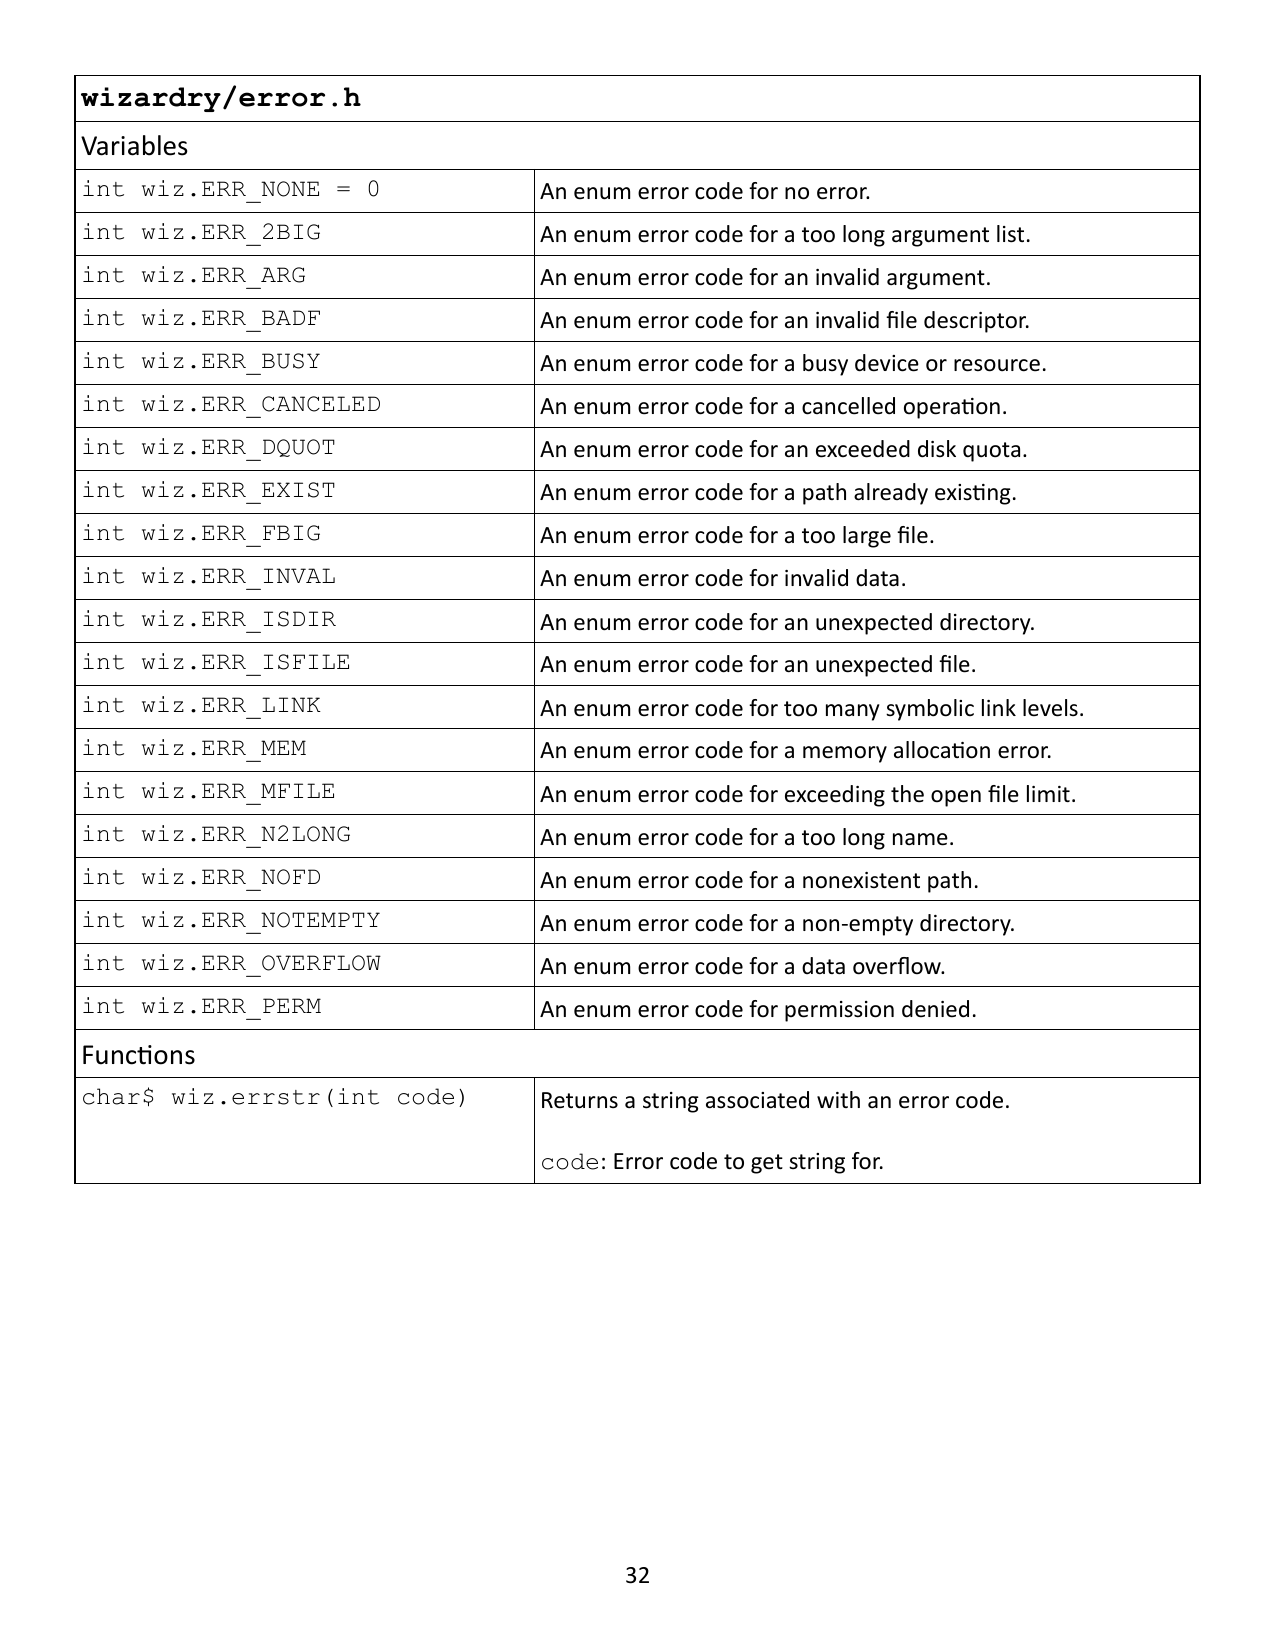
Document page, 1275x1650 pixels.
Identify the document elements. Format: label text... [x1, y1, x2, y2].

table_cell int wiz.ERR_2BIG [76, 213, 534, 255]
table_cell An enum error code for a non-empty directory. [535, 901, 1199, 943]
table_cell int wiz.ERR_ISFILE [76, 643, 534, 685]
table_cell An enum error code for a too large file. [535, 514, 1199, 556]
table_cell int wiz.ERR_N2LONG [76, 815, 534, 857]
table_cell An enum error code for exceeding the open file limit. [535, 772, 1199, 814]
table_cell int wiz.ERR_EXIST [76, 471, 534, 513]
table_cell int wiz.ERR_PERM [76, 987, 534, 1029]
table_cell int wiz.ERR_INVAL [76, 557, 534, 599]
table_cell An enum error code for a path already existing. [535, 471, 1199, 513]
table_cell int wiz.ERR_NOTEMPTY [76, 901, 534, 943]
table_cell Returns a string associated with an error code. code: Error code to get string for. [535, 1078, 1199, 1182]
table_cell int wiz.ERR_LINK [76, 686, 534, 728]
table_cell int wiz.ERR_BUSY [76, 342, 534, 384]
table_cell An enum error code for a data overflow. [535, 944, 1199, 986]
table_cell An enum error code for too many symbolic link levels. [535, 686, 1199, 728]
table_cell int wiz.ERR_NONE = 0 [76, 170, 534, 212]
table_cell An enum error code for an unexpected directory. [535, 600, 1199, 642]
table_cell An enum error code for invalid data. [535, 557, 1199, 599]
table_cell An enum error code for permission denied. [535, 987, 1199, 1029]
table_cell An enum error code for an exceeded disk quota. [535, 428, 1199, 470]
table_cell int wiz.ERR_ISDIR [76, 600, 534, 642]
table_cell Variables [76, 122, 1199, 169]
table_cell int wiz.ERR_NOFD [76, 858, 534, 900]
table_cell An enum error code for a busy device or resource. [535, 342, 1199, 384]
table_cell Functions [76, 1030, 1199, 1077]
table_cell An enum error code for a memory allocation error. [535, 729, 1199, 771]
table_cell An enum error code for a cancelled operation. [535, 385, 1199, 427]
table_header wizardry/error.h [76, 76, 1199, 121]
table_cell int wiz.ERR_MEM [76, 729, 534, 771]
table_cell int wiz.ERR_CANCELED [76, 385, 534, 427]
table_cell An enum error code for a too long argument list. [535, 213, 1199, 255]
table_cell int wiz.ERR_OVERFLOW [76, 944, 534, 986]
table_cell int wiz.ERR_FBIG [76, 514, 534, 556]
table_cell An enum error code for a too long name. [535, 815, 1199, 857]
table_cell int wiz.ERR_ARG [76, 256, 534, 298]
table_cell An enum error code for an invalid argument. [535, 256, 1199, 298]
table_cell An enum error code for an invalid file descriptor. [535, 299, 1199, 341]
table_cell int wiz.ERR_MFILE [76, 772, 534, 814]
table_cell An enum error code for an unexpected file. [535, 643, 1199, 685]
table_cell int wiz.ERR_BADF [76, 299, 534, 341]
table_cell int wiz.ERR_DQUOT [76, 428, 534, 470]
table_cell An enum error code for no error. [535, 170, 1199, 212]
table_cell An enum error code for a nonexistent path. [535, 858, 1199, 900]
table_cell char$ wiz.errstr(int code) [76, 1078, 534, 1182]
